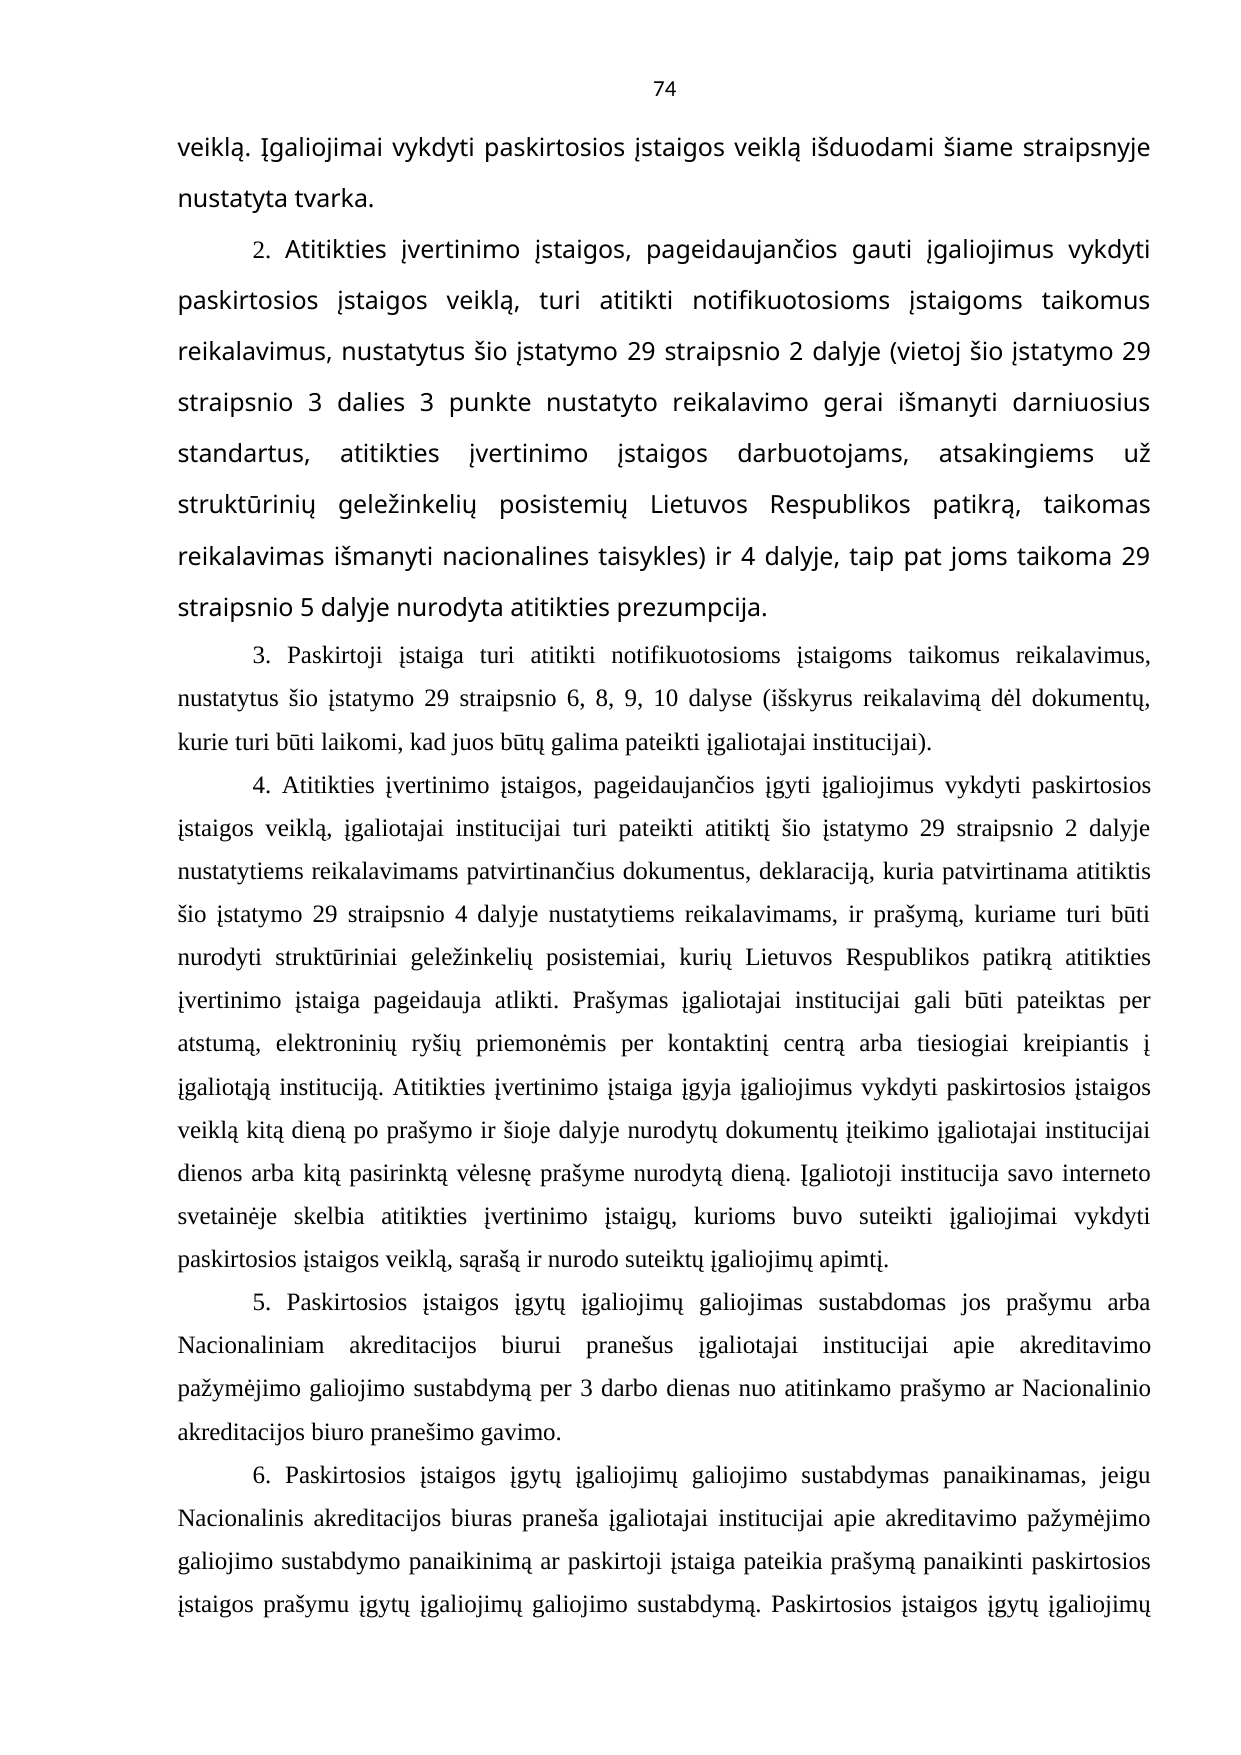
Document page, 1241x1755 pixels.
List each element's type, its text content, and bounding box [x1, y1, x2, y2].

text 5. Paskirtosios įstaigos įgytų įgaliojimų galiojimas sustabdomas jos prašymu arba Nacionaliniam akreditacijos biurui pranešus įgaliotajai institucijai apie akreditavimo pažymėjimo galiojimo sustabdymą per 3 darbo dienas nuo atitinkamo prašymo ar Nacionalinio akreditacijos biuro pranešimo gavimo. [177, 1287, 1152, 1445]
text 3. Paskirtoji įstaiga turi atitikti notifikuotosioms įstaigoms taikomus reikalavimus, nustatytus šio įstatymo 29 straipsnio 6, 8, 9, 10 dalyse (išskyrus reikalavimą dėl dokumentų, kurie turi būti laikomi, kad juos būtų galima pateikti įgaliotajai institucijai). [177, 640, 1152, 755]
text 4. Atitikties įvertinimo įstaigos, pageidaujančios įgyti įgaliojimus vykdyti paskirtosios įstaigos veiklą, įgaliotajai institucijai turi pateikti atitiktį šio įstatymo 29 straipsnio 2 dalyje nustatytiems reikalavimams patvirtinančius dokumentus, deklaraciją, kuria patvirtinama atitiktis šio įstatymo 29 straipsnio 4 dalyje nustatytiems reikalavimams, ir prašymą, kuriame turi būti nurodyti struktūriniai geležinkelių posistemiai, kurių Lietuvos Respublikos patikrą atitikties įvertinimo įstaiga pageidauja atlikti. Prašymas įgaliotajai institucijai gali būti pateiktas per atstumą, elektroninių ryšių priemonėmis per kontaktinį centrą arba tiesiogiai kreipiantis į įgaliotąją instituciją. Atitikties įvertinimo įstaiga įgyja įgaliojimus vykdyti paskirtosios įstaigos veiklą kitą dieną po prašymo ir šioje dalyje nurodytų dokumentų įteikimo įgaliotajai institucijai dienos arba kitą pasirinktą vėlesnę prašyme nurodytą dieną. Įgaliotoji institucija savo interneto svetainėje skelbia atitikties įvertinimo įstaigų, kurioms buvo suteikti įgaliojimai vykdyti paskirtosios įstaigos veiklą, sąrašą ir nurodo suteiktų įgaliojimų apimtį. [177, 770, 1152, 1273]
text veiklą. Įgaliojimai vykdyti paskirtosios įstaigos veiklą išduodami šiame straipsnyje nustatyta tvarka. [177, 130, 1152, 215]
text 6. Paskirtosios įstaigos įgytų įgaliojimų galiojimo sustabdymas panaikinamas, jeigu Nacionalinis akreditacijos biuras praneša įgaliotajai institucijai apie akreditavimo pažymėjimo galiojimo sustabdymo panaikinimą ar paskirtoji įstaiga pateikia prašymą panaikinti paskirtosios įstaigos prašymu įgytų įgaliojimų galiojimo sustabdymą. Paskirtosios įstaigos įgytų įgaliojimų [177, 1460, 1152, 1618]
text 2. Atitikties įvertinimo įstaigos, pageidaujančios gauti įgaliojimus vykdyti paskirtosios įstaigos veiklą, turi atitikti notifikuotosioms įstaigoms taikomus reikalavimus, nustatytus šio įstatymo 29 straipsnio 2 dalyje (vietoj šio įstatymo 29 straipsnio 3 dalies 3 punkte nustatyto reikalavimo gerai išmanyti darniuosius standartus, atitikties įvertinimo įstaigos darbuotojams, atsakingiems už struktūrinių geležinkelių posistemių Lietuvos Respublikos patikrą, taikomas reikalavimas išmanyti nacionalines taisykles) ir 4 dalyje, taip pat joms taikoma 29 straipsnio 5 dalyje nurodyta atitikties prezumpcija. [177, 232, 1152, 623]
